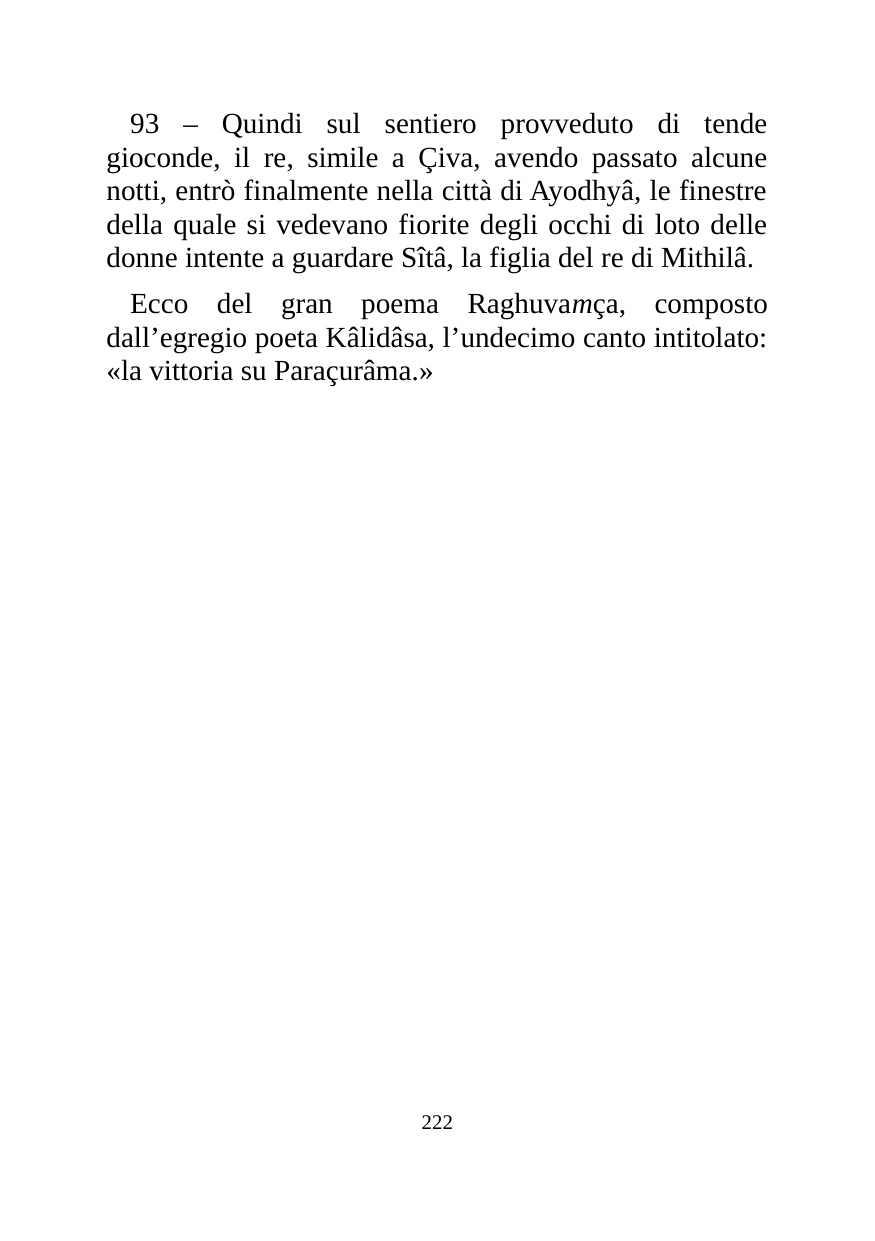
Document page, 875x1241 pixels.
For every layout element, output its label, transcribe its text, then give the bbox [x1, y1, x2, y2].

text 93 – Quindi sul sentiero provveduto di tende gioconde, il re, simile a Çiva, avendo passato alcune notti, entrò finalmente nella città di Ayodhyâ, le finestre della quale si vedevano fiorite degli occhi di loto delle donne intente a guardare Sîtâ, la figlia del re di Mithilâ. [106, 106, 768, 274]
text Ecco del gran poema Raghuvamça, composto dall’egregio poeta Kâlidâsa, l’undecimo canto intitolato: «la vittoria su Paraçurâma.» [106, 286, 768, 387]
